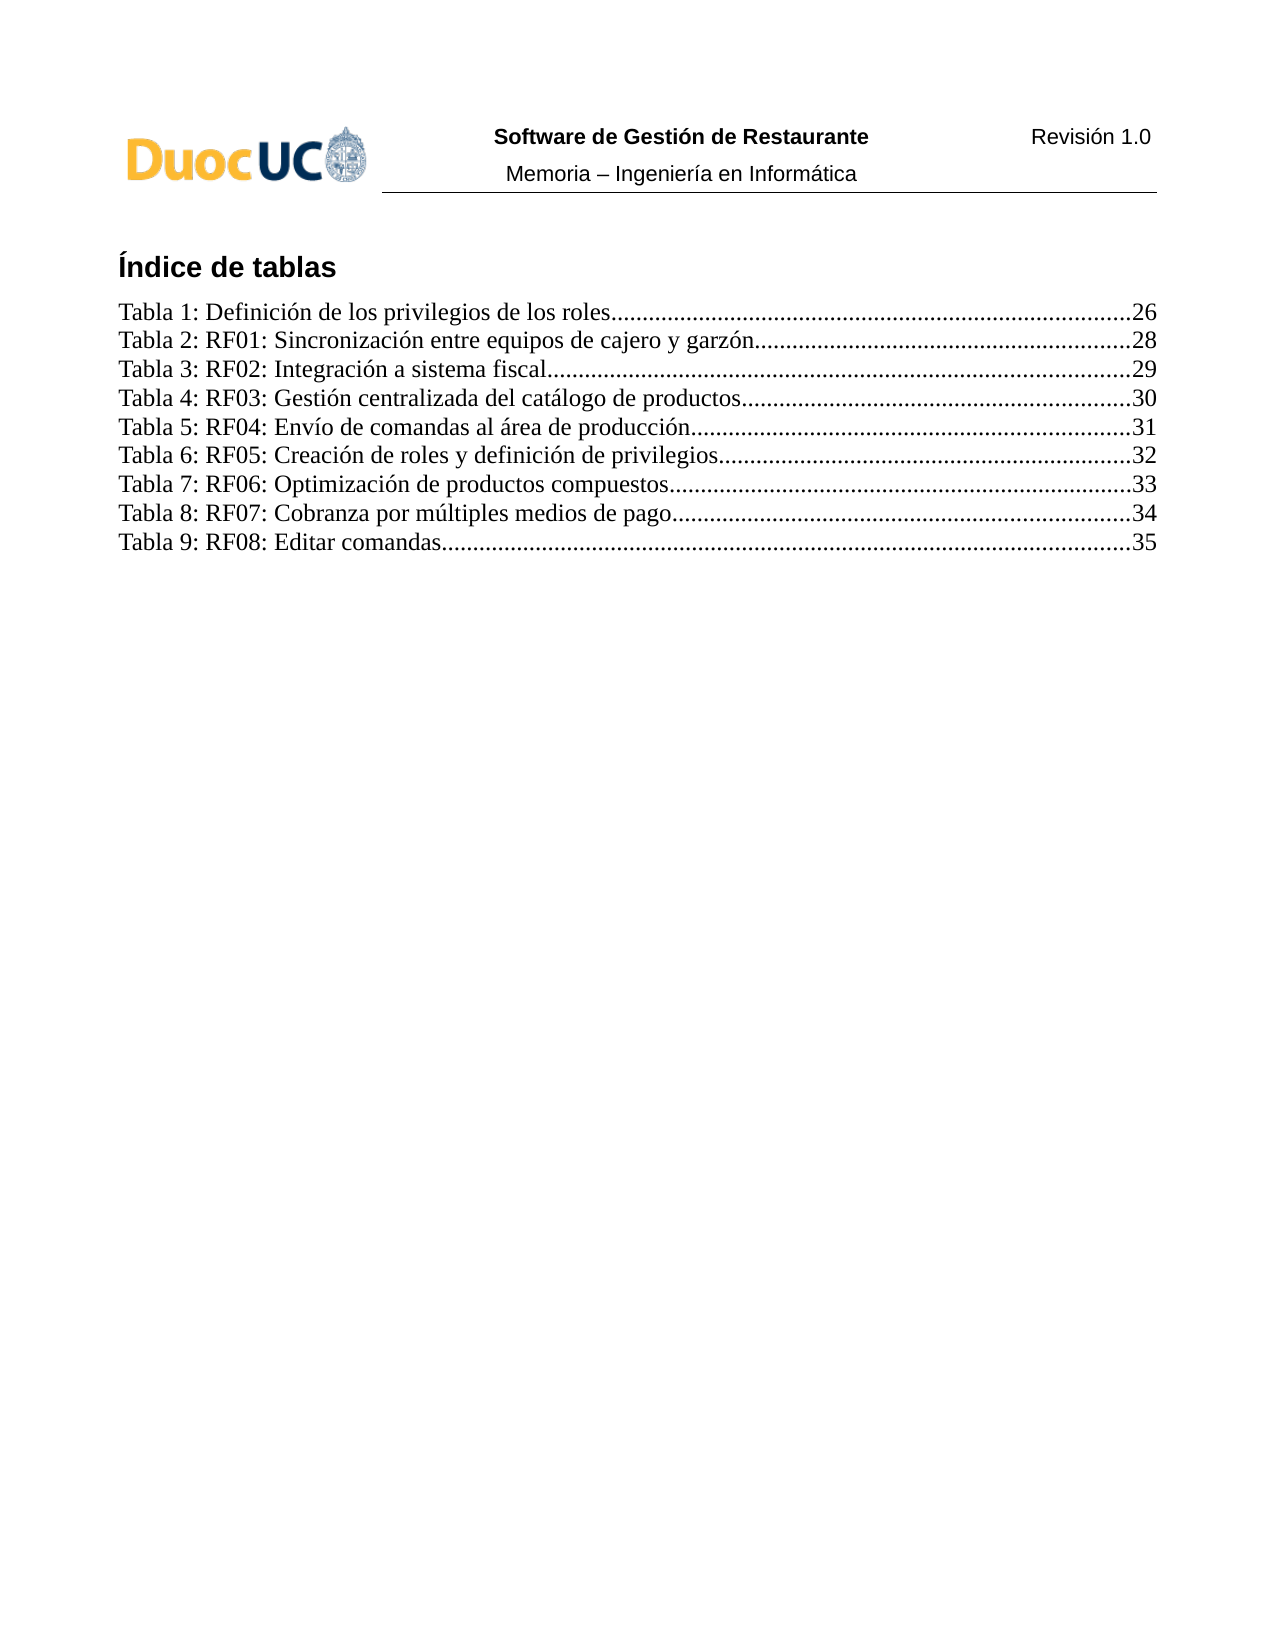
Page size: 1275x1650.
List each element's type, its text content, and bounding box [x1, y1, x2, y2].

text Tabla 3: RF02: Integración a sistema fiscal 29 [118, 354, 1157, 383]
text Tabla 8: RF07: Cobranza por múltiples medios de pago 34 [118, 498, 1157, 527]
text Tabla 2: RF01: Sincronización entre equipos de cajero y garzón 28 [118, 325, 1157, 354]
text Tabla 1: Definición de los privilegios de los roles 26 [118, 297, 1157, 325]
text Tabla 6: RF05: Creación de roles y definición de privilegios 32 [118, 440, 1157, 469]
subtitle Índice de tablas [118, 251, 1157, 284]
text Tabla 7: RF06: Optimización de productos compuestos 33 [118, 469, 1157, 498]
text Tabla 4: RF03: Gestión centralizada del catálogo de productos 30 [118, 383, 1157, 412]
picture [123, 123, 371, 187]
text Tabla 9: RF08: Editar comandas 35 [118, 527, 1157, 555]
text Tabla 5: RF04: Envío de comandas al área de producción 31 [118, 412, 1157, 440]
